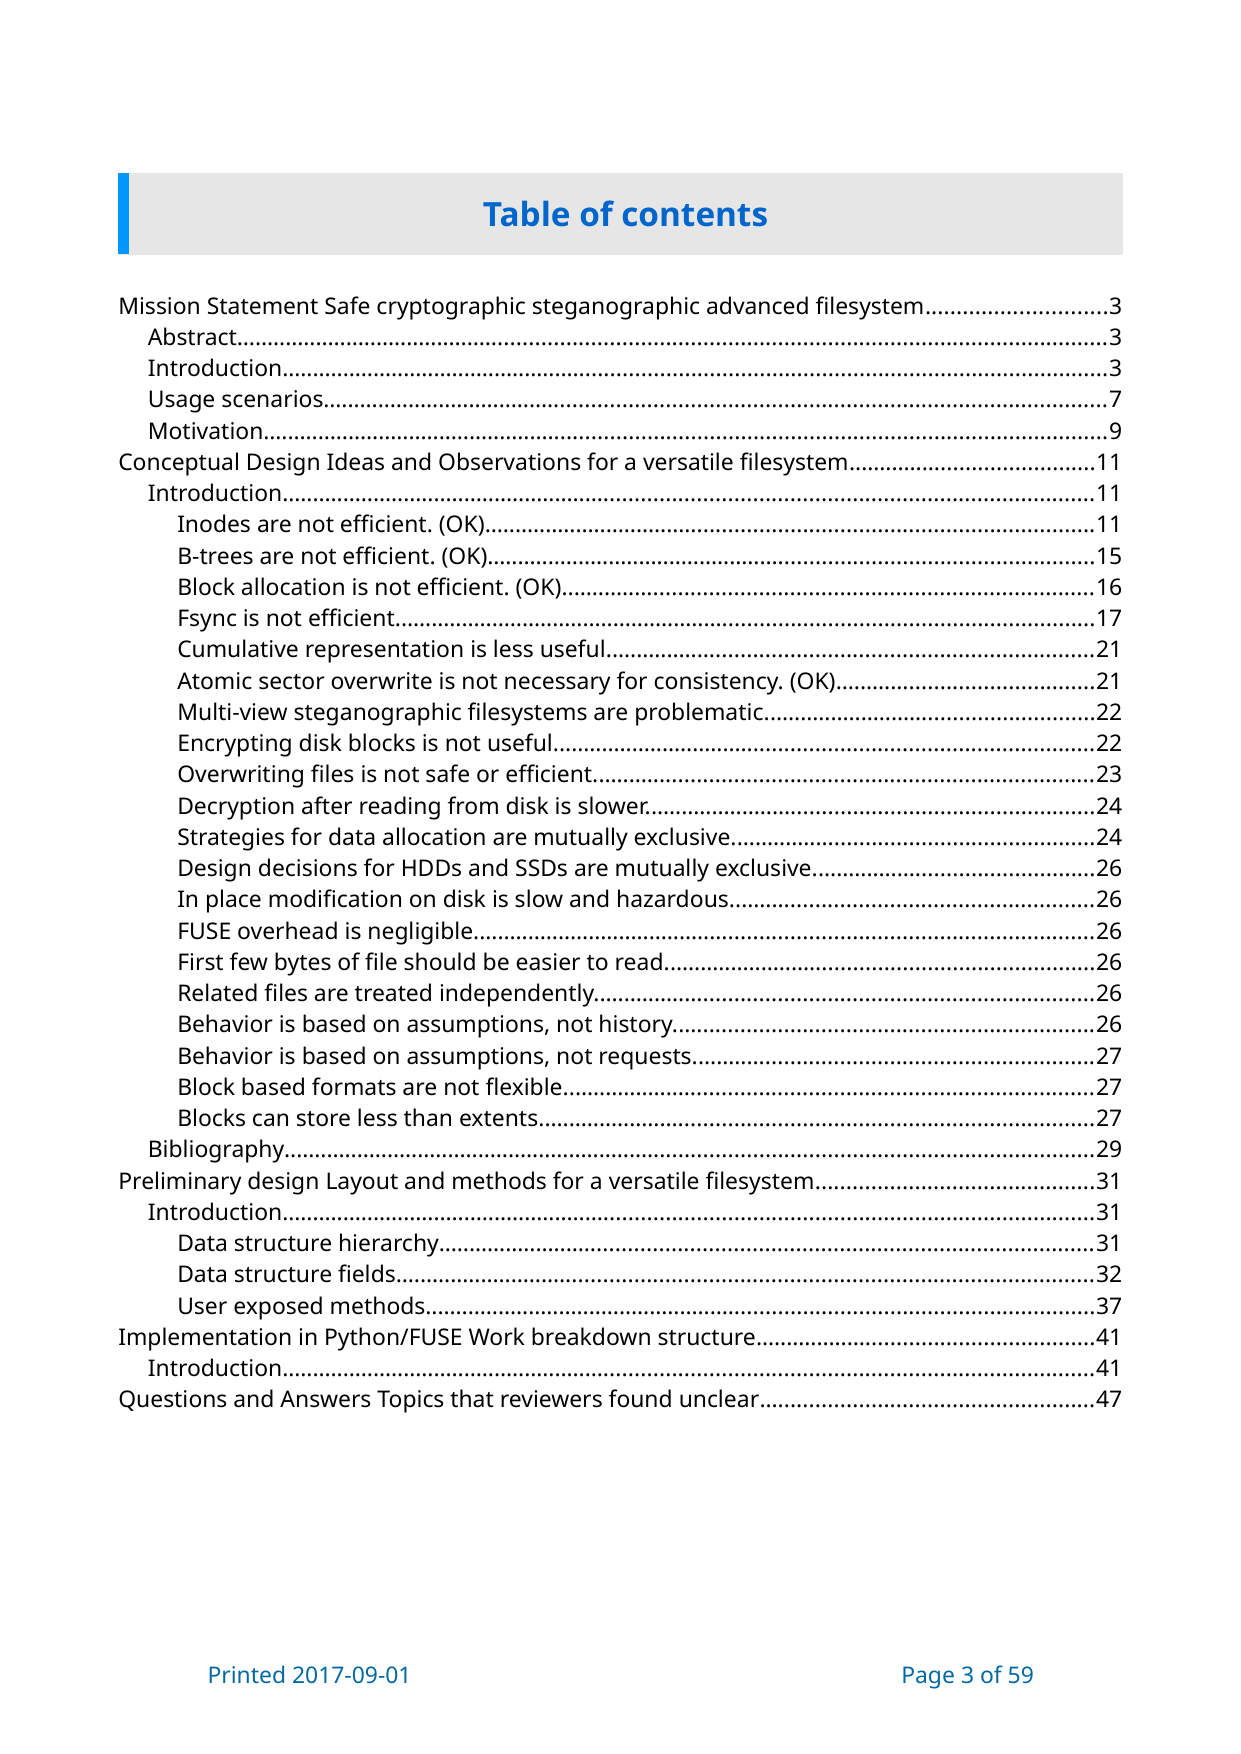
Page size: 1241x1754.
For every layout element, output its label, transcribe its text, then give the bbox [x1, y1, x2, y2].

text Cumulative representation is less useful. 21 [177, 633, 1122, 664]
text Abstract 3 [148, 321, 1122, 352]
text Strategies for data allocation are mutually exclusive. 24 [177, 821, 1122, 852]
text Design decisions for HDDs and SSDs are mutually exclusive. 26 [177, 852, 1122, 883]
text Usage scenarios 7 [148, 383, 1122, 414]
text Questions and Answers Topics that reviewers found unclear 47 [118, 1383, 1122, 1414]
text Related files are treated independently. 26 [177, 977, 1122, 1008]
text Atomic sector overwrite is not necessary for consistency. (OK) 21 [177, 664, 1122, 696]
text Implementation in Python/FUSE Work breakdown structure 41 [118, 1321, 1122, 1352]
text Introduction 11 [148, 477, 1122, 508]
subtitle Table of contents [129, 174, 1122, 254]
text Multi-view steganographic filesystems are problematic. 22 [177, 696, 1122, 727]
text B-trees are not efficient. (OK) 15 [177, 539, 1122, 571]
text Fsync is not efficient. 17 [177, 602, 1122, 633]
text Data structure fields 32 [177, 1258, 1122, 1289]
text First few bytes of file should be easier to read. 26 [177, 946, 1122, 977]
text Data structure hierarchy 31 [177, 1227, 1122, 1258]
text Inodes are not efficient. (OK) 11 [177, 508, 1122, 539]
text Introduction 3 [148, 352, 1122, 383]
text In place modification on disk is slow and hazardous. 26 [177, 883, 1122, 914]
text Preliminary design Layout and methods for a versatile filesystem 31 [118, 1164, 1122, 1196]
text User exposed methods 37 [177, 1289, 1122, 1321]
text Behavior is based on assumptions, not history. 26 [177, 1008, 1122, 1039]
text Encrypting disk blocks is not useful. 22 [177, 727, 1122, 758]
text Blocks can store less than extents. 27 [177, 1102, 1122, 1133]
text Block based formats are not flexible. 27 [177, 1071, 1122, 1102]
text Conceptual Design Ideas and Observations for a versatile filesystem 11 [118, 446, 1122, 477]
text Behavior is based on assumptions, not requests. 27 [177, 1039, 1122, 1071]
text Overwriting files is not safe or efficient. 23 [177, 758, 1122, 789]
text Mission Statement Safe cryptographic steganographic advanced filesystem 3 [118, 289, 1122, 321]
text Block allocation is not efficient. (OK) 16 [177, 571, 1122, 602]
text Introduction 31 [148, 1196, 1122, 1227]
text Introduction 41 [148, 1352, 1122, 1383]
text Motivation 9 [148, 414, 1122, 446]
text FUSE overhead is negligible. 26 [177, 914, 1122, 946]
text Decryption after reading from disk is slower. 24 [177, 789, 1122, 821]
text Bibliography 29 [148, 1133, 1122, 1164]
